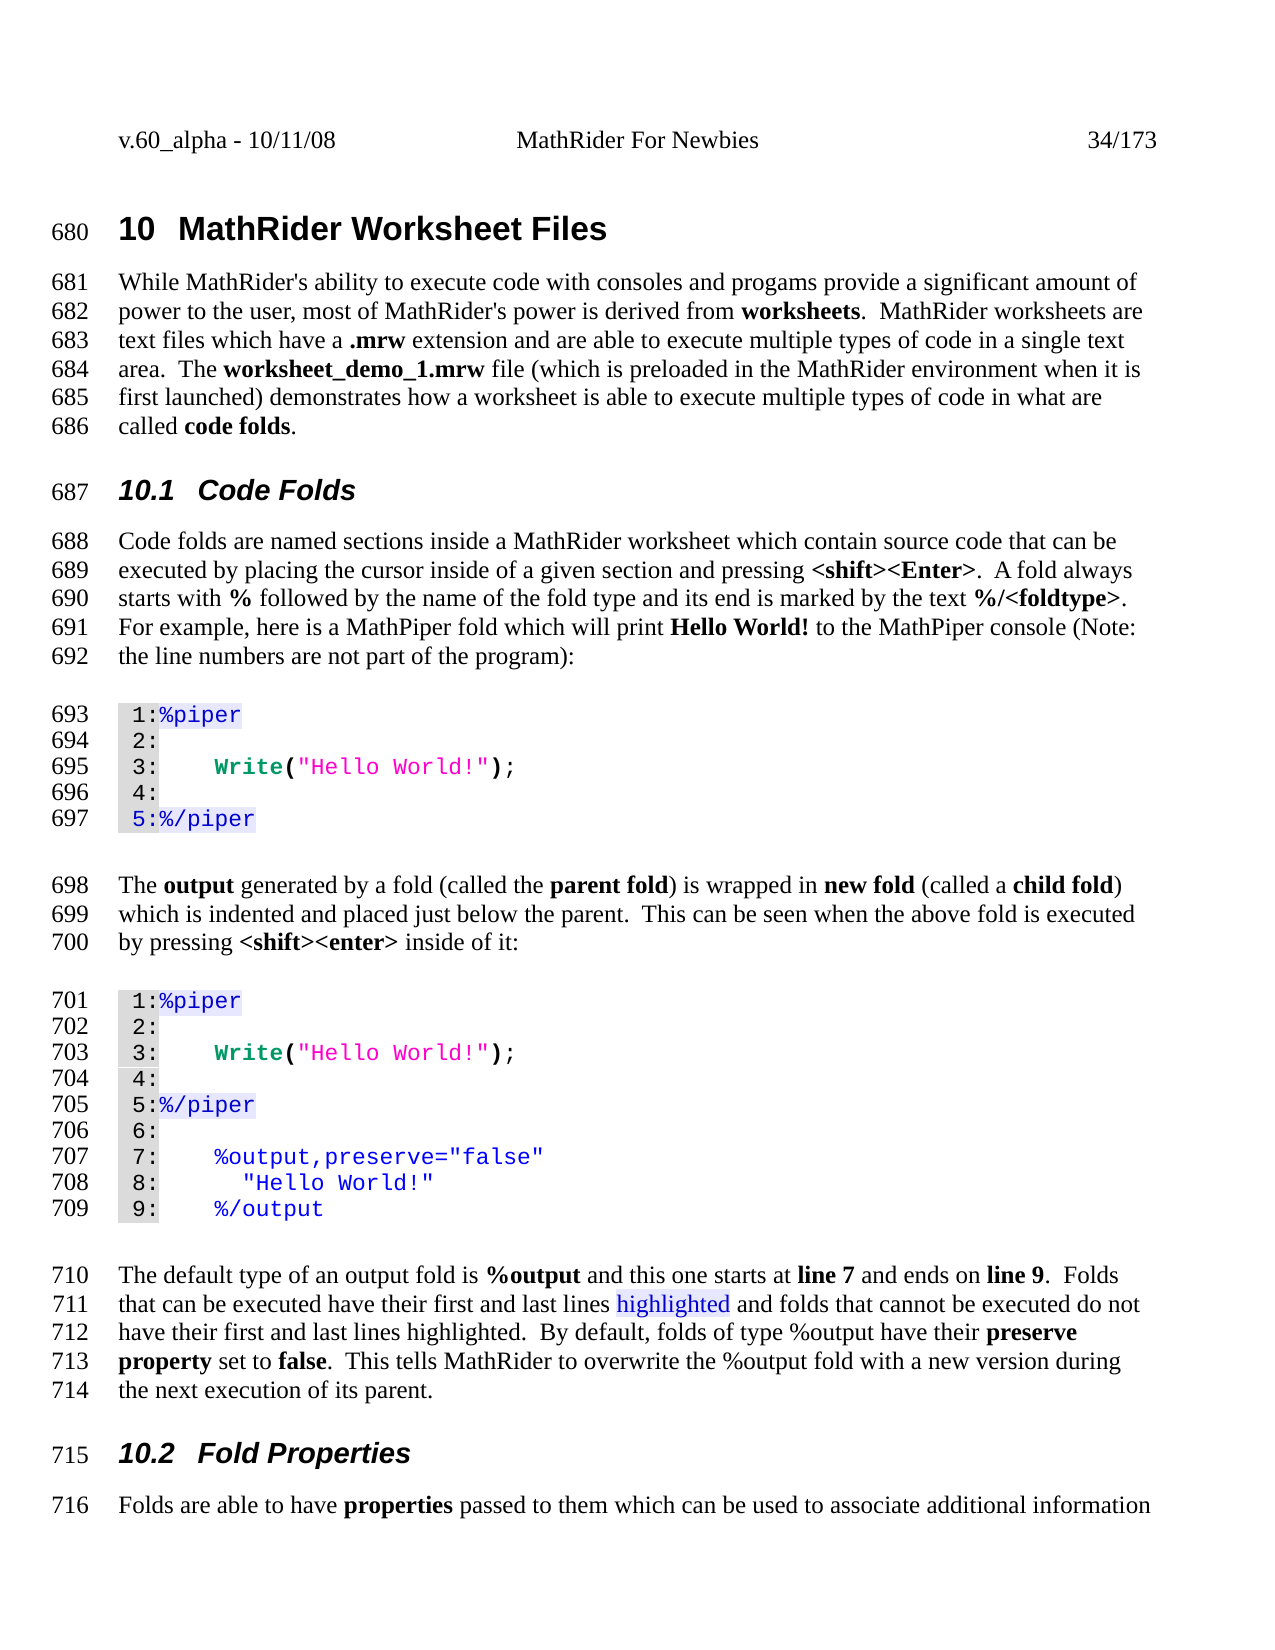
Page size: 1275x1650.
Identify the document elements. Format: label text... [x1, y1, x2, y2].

text 4: [118, 781, 1157, 807]
subtitle MathRider Worksheet Files [118, 209, 1157, 247]
text 3: Write("Hello World!"); [118, 755, 1157, 781]
text 1:%piper [118, 989, 1157, 1016]
text The default type of an output fold is %output and this one starts at line 7 and ends on line 9. Folds that can be executed have their first and last lines highlighted and folds that cannot be executed do not have their first and last lines highlighted. By default, folds of type %output have their preserve property set to false. This tells MathRider to overwrite the %output fold with a new version during the next execution of its parent. [118, 1260, 1157, 1404]
text The output generated by a fold (called the parent fold) is wrapped in new fold (called a child fold) which is indented and placed just below the parent. This can be seen when the above fold is executed by pressing <shift><enter> inside of it: [118, 870, 1157, 956]
text 4: [118, 1067, 1157, 1093]
text Folds are able to have properties passed to them which can be used to associate additional information [118, 1490, 1157, 1518]
subtitle Fold Properties [118, 1436, 1157, 1470]
text 3: Write("Hello World!"); [118, 1041, 1157, 1067]
text While MathRider's ability to execute code with consoles and progams provide a significant amount of power to the user, most of MathRider's power is derived from worksheets. MathRider worksheets are text files which have a .mrw extension and are able to execute multiple types of code in a single text area. The worksheet_demo_1.mrw file (which is preloaded in the MathRider environment when it is first launched) demonstrates how a worksheet is able to execute multiple types of code in what are called code folds. [118, 267, 1157, 440]
text 5:%/piper [118, 1093, 1157, 1119]
text 2: [118, 729, 1157, 755]
text 6: [118, 1119, 1157, 1145]
text 1:%piper [118, 703, 1157, 729]
subtitle Code Folds [118, 472, 1157, 506]
text Code folds are named sections inside a MathRider worksheet which contain source code that can be executed by placing the cursor inside of a given section and pressing <shift><Enter>. A fold always starts with % followed by the name of the fold type and its end is marked by the text %/<foldtype>. For example, here is a MathPiper fold which will print Hello World! to the MathPiper console (Note: the line numbers are not part of the program): [118, 526, 1157, 670]
text 7: %output,preserve="false" [118, 1145, 1157, 1171]
text 9: %/output [118, 1197, 1157, 1223]
text 8: "Hello World!" [118, 1171, 1157, 1197]
text 2: [118, 1016, 1157, 1041]
text 5:%/piper [118, 807, 1157, 833]
